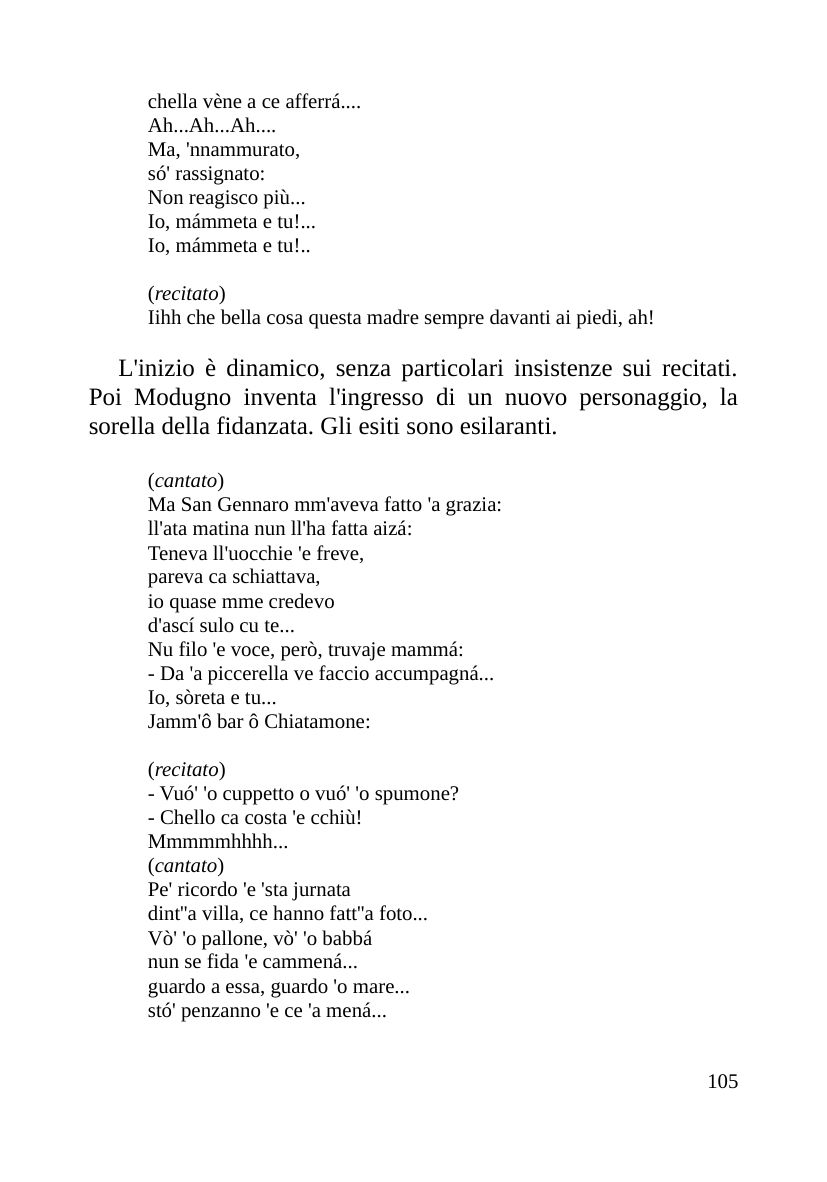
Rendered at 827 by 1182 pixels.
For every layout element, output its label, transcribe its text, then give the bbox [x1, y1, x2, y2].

text Iihh che bella cosa questa madre sempre davanti ai piedi, ah! [148, 305, 679, 329]
text (cantato) Ma San Gennaro mm'aveva fatto 'a grazia: ll'ata matina nun ll'ha fatta aizá: Teneva ll'uocchie 'e freve, pareva ca schiattava, io quase mme credevo d'ascí sulo cu te... Nu filo 'e voce, però, truvaje mammá: - Da 'a piccerella ve faccio accumpagná... Io, sòreta e tu... Jamm'ô bar ô Chiatamone: [148, 468, 679, 733]
text (recitato) - Vuó' 'o cuppetto o vuó' 'o spumone? - Chello ca costa 'e cchiù! [148, 757, 679, 829]
text (cantato) Pe' ricordo 'e 'sta jurnata dint''a villa, ce hanno fatt''a foto... Vò' 'o pallone, vò' 'o babbá nun se fida 'e cammená... guardo a essa, guardo 'o mare... stó' penzanno 'e ce 'a mená... [148, 853, 679, 1022]
text chella vène a ce afferrá.... Ah...Ah...Ah.... Ma, 'nnammurato, só' rassignato: Non reagisco più... Io, mámmeta e tu!... Io, mámmeta e tu!.. [148, 88, 679, 257]
text (recitato) [148, 281, 679, 305]
text L'inizio è dinamico, senza particolari insistenze sui recitati. Poi Modugno inventa l'ingresso di un nuovo personaggio, la sorella della fidanzata. Gli esiti sono esilaranti. [88, 353, 738, 439]
text Mmmmmhhhh... [148, 829, 679, 853]
